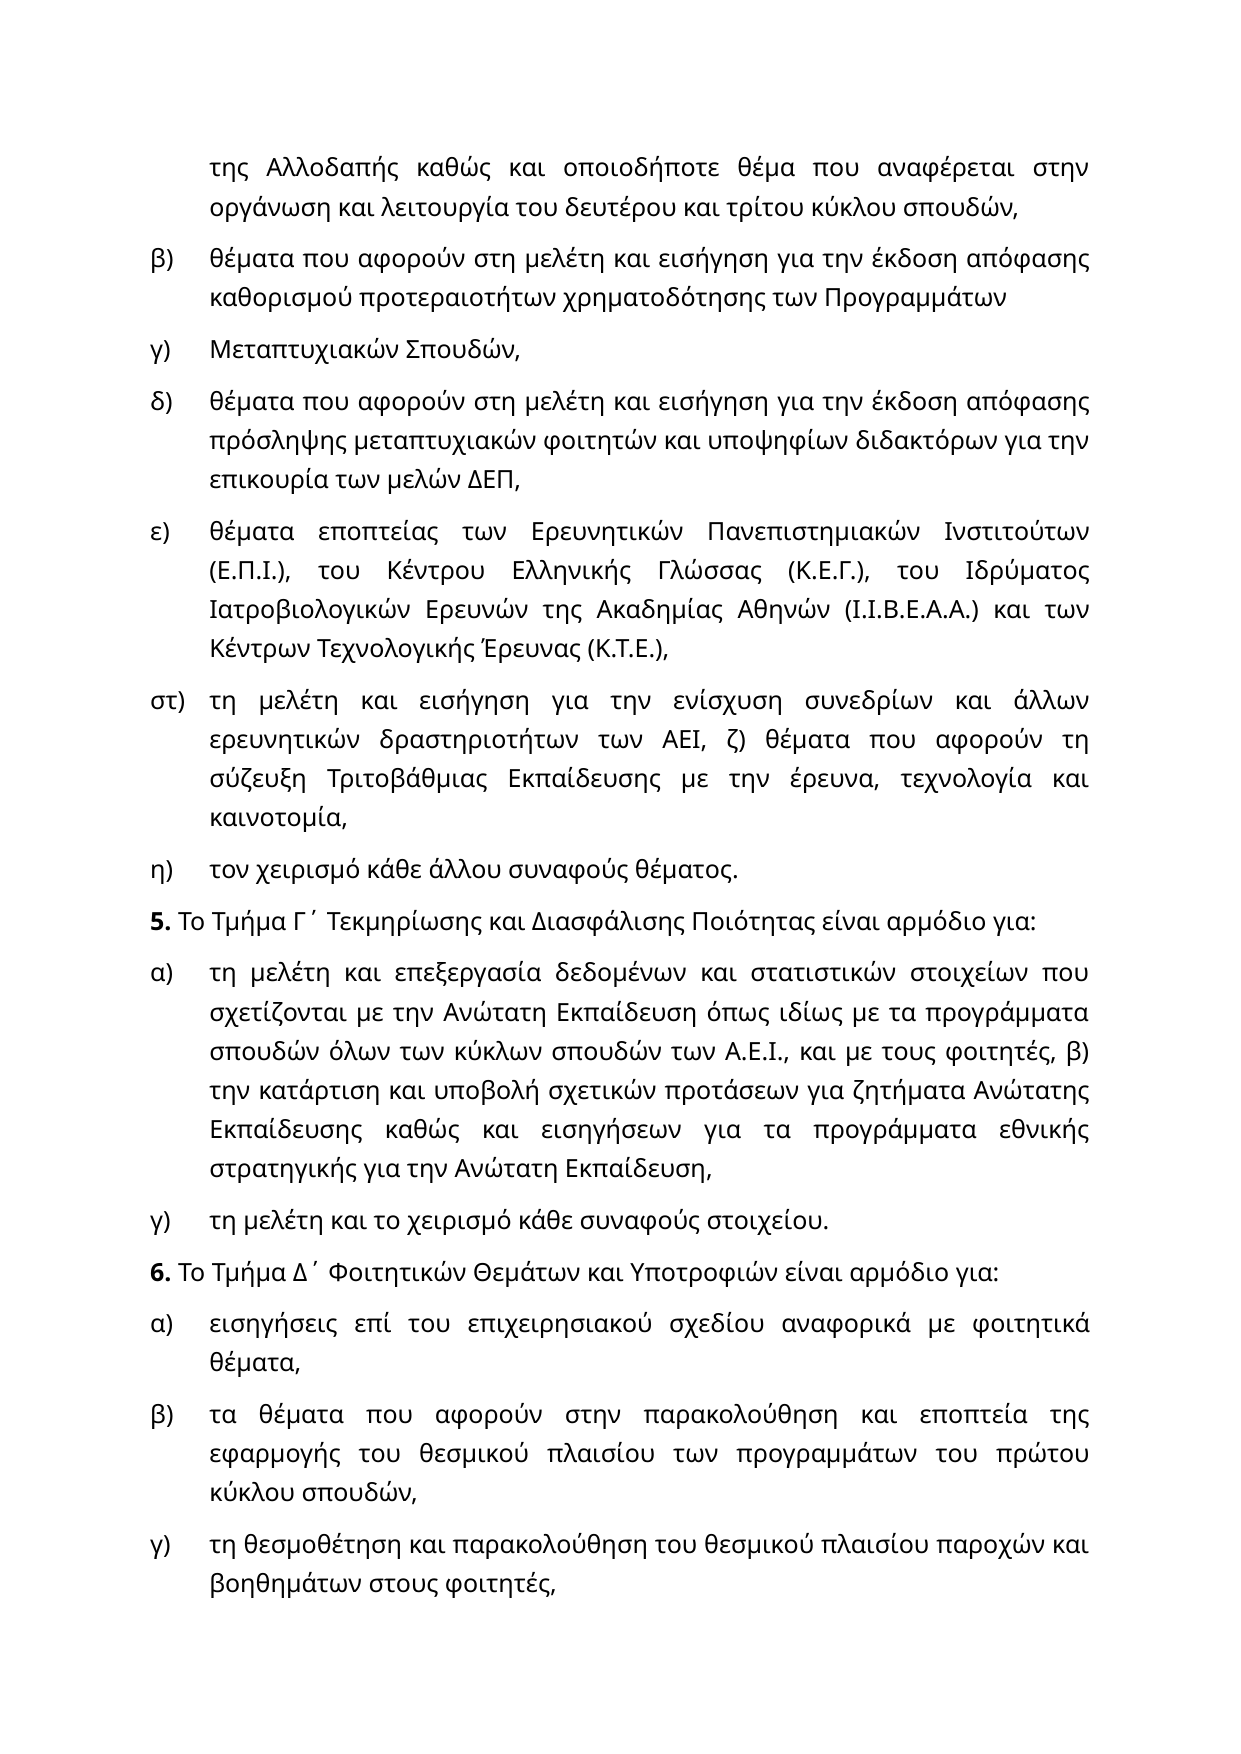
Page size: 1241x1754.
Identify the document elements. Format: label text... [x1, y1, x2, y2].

text 6. Το Τμήμα Δ΄ Φοιτητικών Θεμάτων και Υποτροφιών είναι αρμόδιο για: [150, 1254, 1090, 1288]
list ε) θέματα εποπτείας των Ερευνητικών Πανεπιστημιακών Ινστιτούτων (Ε.Π.Ι.), του Κέντρου Ελληνικής Γλώσσας (Κ.Ε.Γ.), του Ιδρύματος Ιατροβιολογικών Ερευνών της Ακαδημίας Αθηνών (Ι.Ι.Β.Ε.Α.Α.) και των Κέντρων Τεχνολογικής Έρευνας (Κ.Τ.Ε.), [150, 513, 1090, 665]
list α) εισηγήσεις επί του επιχειρησιακού σχεδίου αναφορικά με φοιτητικά θέματα, [150, 1306, 1090, 1379]
list β) τα θέματα που αφορούν στην παρακολούθηση και εποπτεία της εφαρμογής του θεσμικού πλαισίου των προγραμμάτων του πρώτου κύκλου σπουδών, [150, 1397, 1090, 1509]
list γ) τη θεσμοθέτηση και παρακολούθηση του θεσμικού πλαισίου παροχών και βοηθημάτων στους φοιτητές, [150, 1527, 1090, 1600]
list της Αλλοδαπής καθώς και οποιοδήποτε θέμα που αναφέρεται στην οργάνωση και λειτουργία του δευτέρου και τρίτου κύκλου σπουδών, [150, 150, 1090, 223]
list δ) θέματα που αφορούν στη μελέτη και εισήγηση για την έκδοση απόφασης πρόσληψης μεταπτυχιακών φοιτητών και υποψηφίων διδακτόρων για την επικουρία των μελών ΔΕΠ, [150, 383, 1090, 496]
list α) τη μελέτη και επεξεργασία δεδομένων και στατιστικών στοιχείων που σχετίζονται με την Ανώτατη Εκπαίδευση όπως ιδίως με τα προγράμματα σπουδών όλων των κύκλων σπουδών των Α.Ε.Ι., και με τους φοιτητές, β) την κατάρτιση και υποβολή σχετικών προτάσεων για ζητήματα Ανώτατης Εκπαίδευσης καθώς και εισηγήσεων για τα προγράμματα εθνικής στρατηγικής για την Ανώτατη Εκπαίδευση, [150, 955, 1090, 1185]
list η) τον χειρισμό κάθε άλλου συναφούς θέματος. [150, 852, 1090, 886]
list γ) Μεταπτυχιακών Σπουδών, [150, 332, 1090, 366]
list β) θέματα που αφορούν στη μελέτη και εισήγηση για την έκδοση απόφασης καθορισμού προτεραιοτήτων χρηματοδότησης των Προγραμμάτων [150, 241, 1090, 314]
text 5. Το Τμήμα Γ΄ Τεκμηρίωσης και Διασφάλισης Ποιότητας είναι αρμόδιο για: [150, 903, 1090, 937]
list στ) τη μελέτη και εισήγηση για την ενίσχυση συνεδρίων και άλλων ερευνητικών δραστηριοτήτων των ΑΕΙ, ζ) θέματα που αφορούν τη σύζευξη Τριτοβάθμιας Εκπαίδευσης με την έρευνα, τεχνολογία και καινοτομία, [150, 682, 1090, 834]
list γ) τη μελέτη και το χειρισμό κάθε συναφούς στοιχείου. [150, 1202, 1090, 1237]
